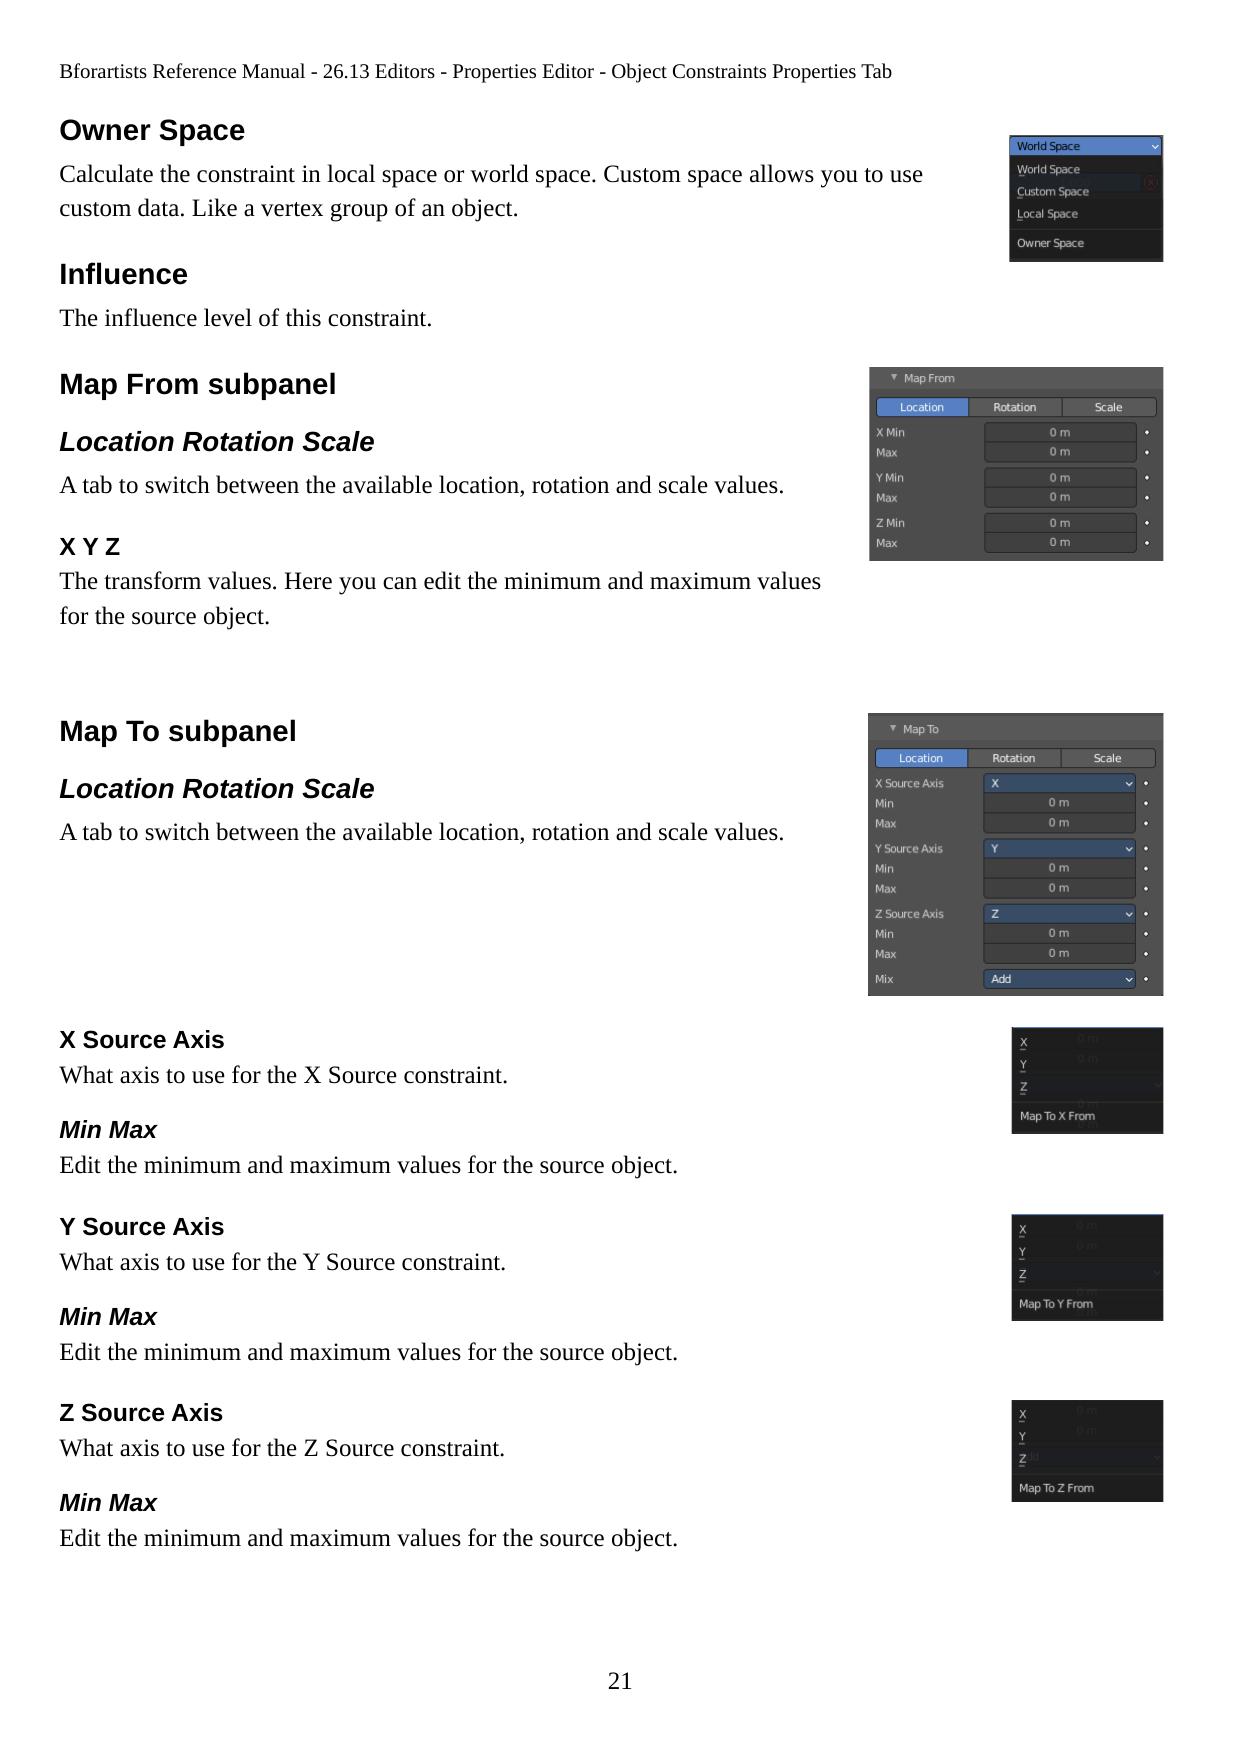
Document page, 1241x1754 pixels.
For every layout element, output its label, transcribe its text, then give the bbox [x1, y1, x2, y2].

subtitle [1164, 772, 1181, 804]
text Calculate the constraint in local space or world space. Custom space allows you to use custom data. Like a vertex group of an object. [59, 159, 1009, 222]
picture [1011, 1027, 1164, 1134]
picture [868, 713, 1164, 996]
subtitle Influence [59, 257, 1181, 291]
subtitle Map From subpanel [59, 367, 869, 401]
subtitle Location Rotation Scale [59, 426, 869, 457]
picture [1009, 135, 1164, 262]
text Edit the minimum and maximum values for the source object. [59, 1150, 1181, 1179]
picture [1011, 1400, 1164, 1502]
subtitle Y Source Axis [59, 1212, 1181, 1240]
subtitle Z Source Axis [59, 1398, 1181, 1427]
subtitle Map To subpanel [59, 713, 868, 747]
text What axis to use for the Y Source constraint. [59, 1247, 1011, 1275]
subtitle [1164, 713, 1181, 747]
text Edit the minimum and maximum values for the source object. [59, 1523, 1181, 1552]
subtitle [1164, 367, 1181, 401]
picture [869, 367, 1164, 561]
text The transform values. Here you can edit the minimum and maximum values for the source object. [59, 566, 1181, 629]
subtitle [1164, 426, 1181, 457]
subtitle Min Max [59, 1302, 1181, 1331]
text The influence level of this constraint. [59, 303, 1181, 332]
picture [1011, 1214, 1164, 1321]
text A tab to switch between the available location, rotation and scale values. [59, 470, 869, 499]
subtitle Owner Space [59, 113, 1181, 146]
subtitle [1164, 532, 1181, 560]
text Edit the minimum and maximum values for the source object. [59, 1337, 1181, 1366]
subtitle Min Max [59, 1116, 1181, 1144]
subtitle Location Rotation Scale [59, 772, 868, 804]
text What axis to use for the Z Source constraint. [59, 1433, 1011, 1462]
subtitle X Y Z [59, 532, 869, 560]
subtitle Min Max [59, 1488, 1181, 1517]
subtitle X Source Axis [59, 1025, 1181, 1054]
text A tab to switch between the available location, rotation and scale values. [59, 817, 868, 845]
text What axis to use for the X Source constraint. [59, 1060, 1011, 1089]
